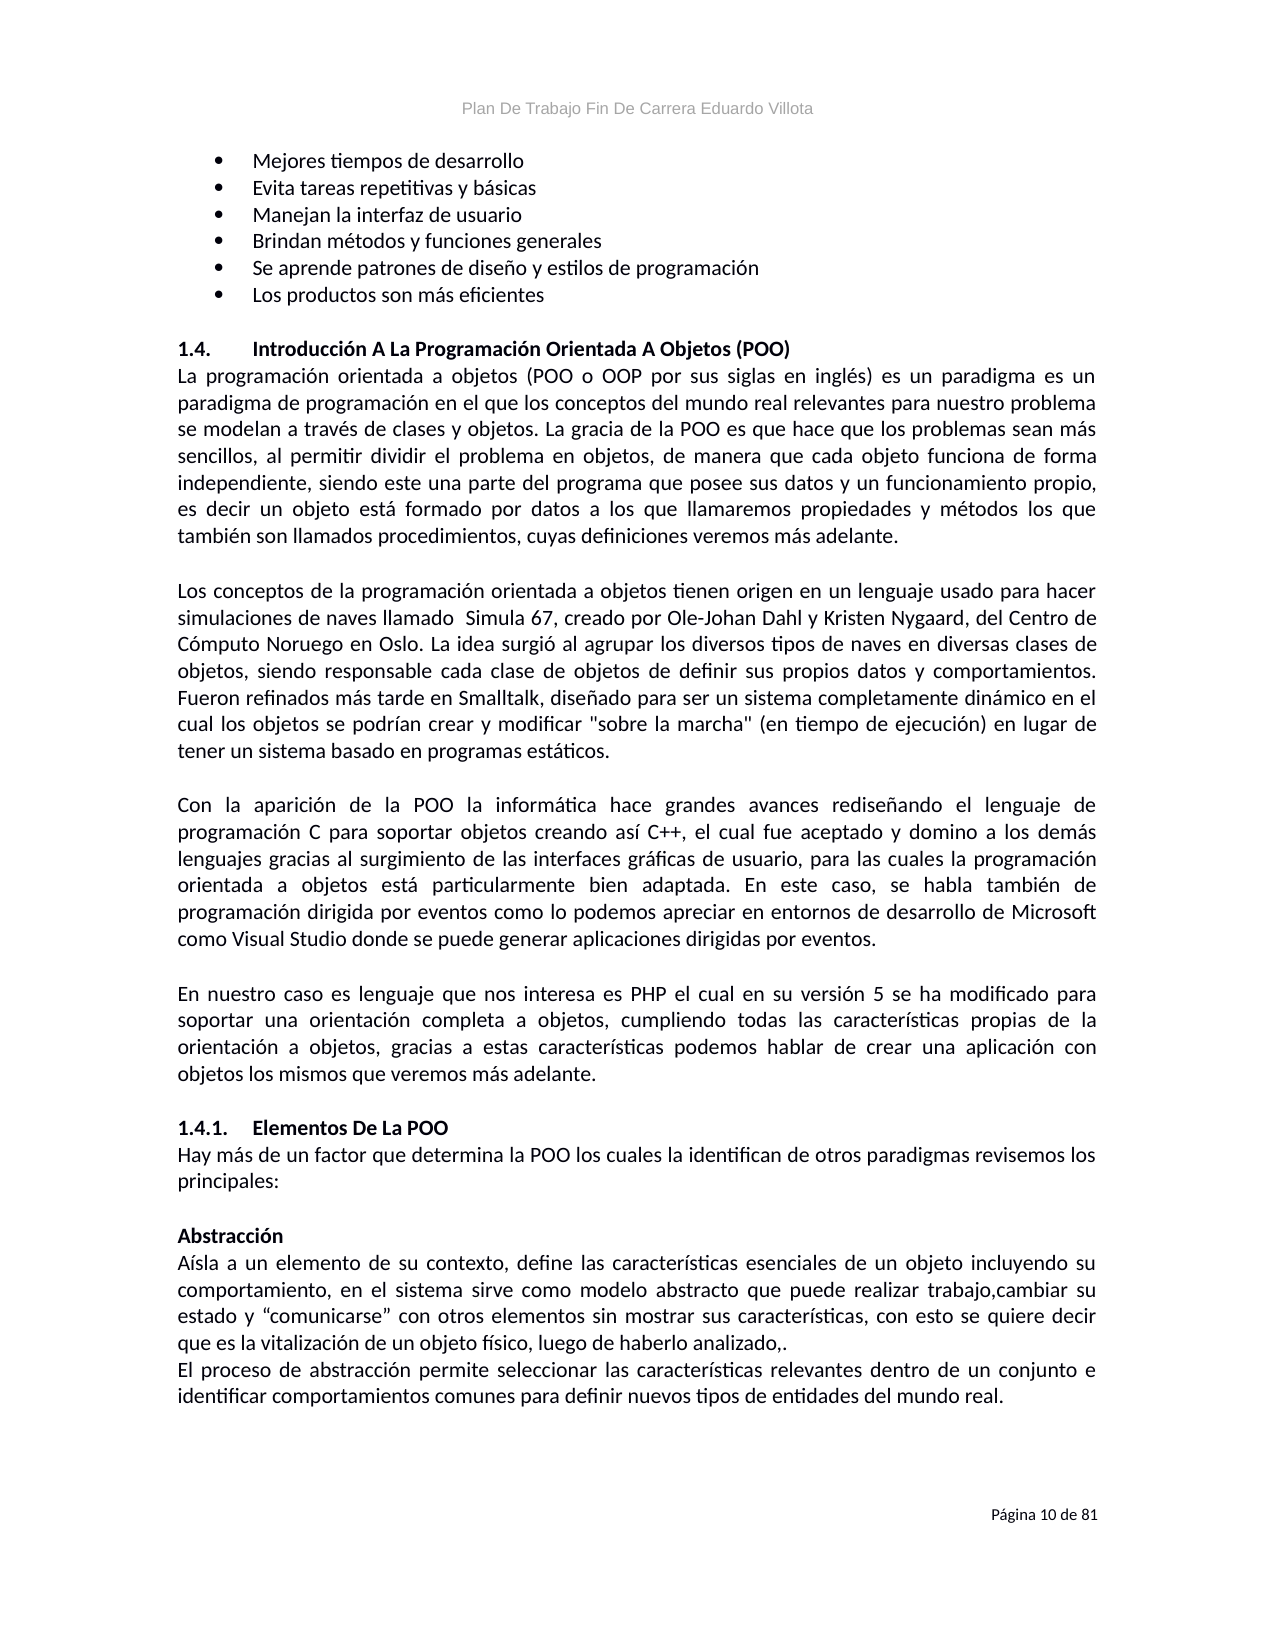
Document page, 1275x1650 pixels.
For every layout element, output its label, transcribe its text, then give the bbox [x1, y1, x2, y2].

text Hay más de un factor que determina la POO los cuales la identifican de otros paradigmas revisemos los principales: [177, 1141, 1098, 1194]
text Con la aparición de la POO la informática hace grandes avances rediseñando el lenguaje de programación C para soportar objetos creando así C++, el cual fue aceptado y domino a los demás lenguajes gracias al surgimiento de las interfaces gráficas de usuario, para las cuales la programación orientada a objetos está particularmente bien adaptada. En este caso, se habla también de programación dirigida por eventos como lo podemos apreciar en entornos de desarrollo de Microsoft como Visual Studio donde se puede generar aplicaciones dirigidas por eventos. [177, 792, 1098, 952]
text Abstracción [177, 1222, 1098, 1249]
text En nuestro caso es lenguaje que nos interesa es PHP el cual en su versión 5 se ha modificado para soportar una orientación completa a objetos, cumpliendo todas las características propias de la orientación a objetos, gracias a estas características podemos hablar de crear una aplicación con objetos los mismos que veremos más adelante. [177, 980, 1098, 1086]
list Brindan métodos y funciones generales [215, 228, 1098, 254]
text La programación orientada a objetos (POO o OOP por sus siglas en inglés) es un paradigma es un paradigma de programación en el que los conceptos del mundo real relevantes para nuestro problema se modelan a través de clases y objetos. La gracia de la POO es que hace que los problemas sean más sencillos, al permitir dividir el problema en objetos, de manera que cada objeto funciona de forma independiente, siendo este una parte del programa que posee sus datos y un funcionamiento propio, es decir un objeto está formado por datos a los que llamaremos propiedades y métodos los que también son llamados procedimientos, cuyas definiciones veremos más adelante. [177, 362, 1098, 549]
text El proceso de abstracción permite seleccionar las características relevantes dentro de un conjunto e identificar comportamientos comunes para definir nuevos tipos de entidades del mundo real. [177, 1356, 1098, 1409]
text Aísla a un elemento de su contexto, define las características esenciales de un objeto incluyendo su comportamiento, en el sistema sirve como modelo abstracto que puede realizar trabajo,cambiar su estado y “comunicarse” con otros elementos sin mostrar sus características, con esto se quiere decir que es la vitalización de un objeto físico, luego de haberlo analizado,. [177, 1249, 1098, 1356]
list Mejores tiempos de desarrollo [215, 148, 1098, 174]
text Los conceptos de la programación orientada a objetos tienen origen en un lenguaje usado para hacer simulaciones de naves llamado Simula 67, creado por Ole-Johan Dahl y Kristen Nygaard, del Centro de Cómputo Noruego en Oslo. La idea surgió al agrupar los diversos tipos de naves en diversas clases de objetos, siendo responsable cada clase de objetos de definir sus propios datos y comportamientos. Fueron refinados más tarde en Smalltalk, diseñado para ser un sistema completamente dinámico en el cual los objetos se podrían crear y modificar "sobre la marcha" (en tiempo de ejecución) en lugar de tener un sistema basado en programas estáticos. [177, 577, 1098, 764]
text 1.4.1. Elementos De La POO [177, 1114, 1098, 1141]
text 1.4. Introducción A La Programación Orientada A Objetos (POO) [177, 336, 1098, 362]
list Los productos son más eficientes [215, 281, 1098, 308]
list Se aprende patrones de diseño y estilos de programación [215, 254, 1098, 281]
list Manejan la interfaz de usuario [215, 201, 1098, 228]
list Evita tareas repetitivas y básicas [215, 174, 1098, 201]
